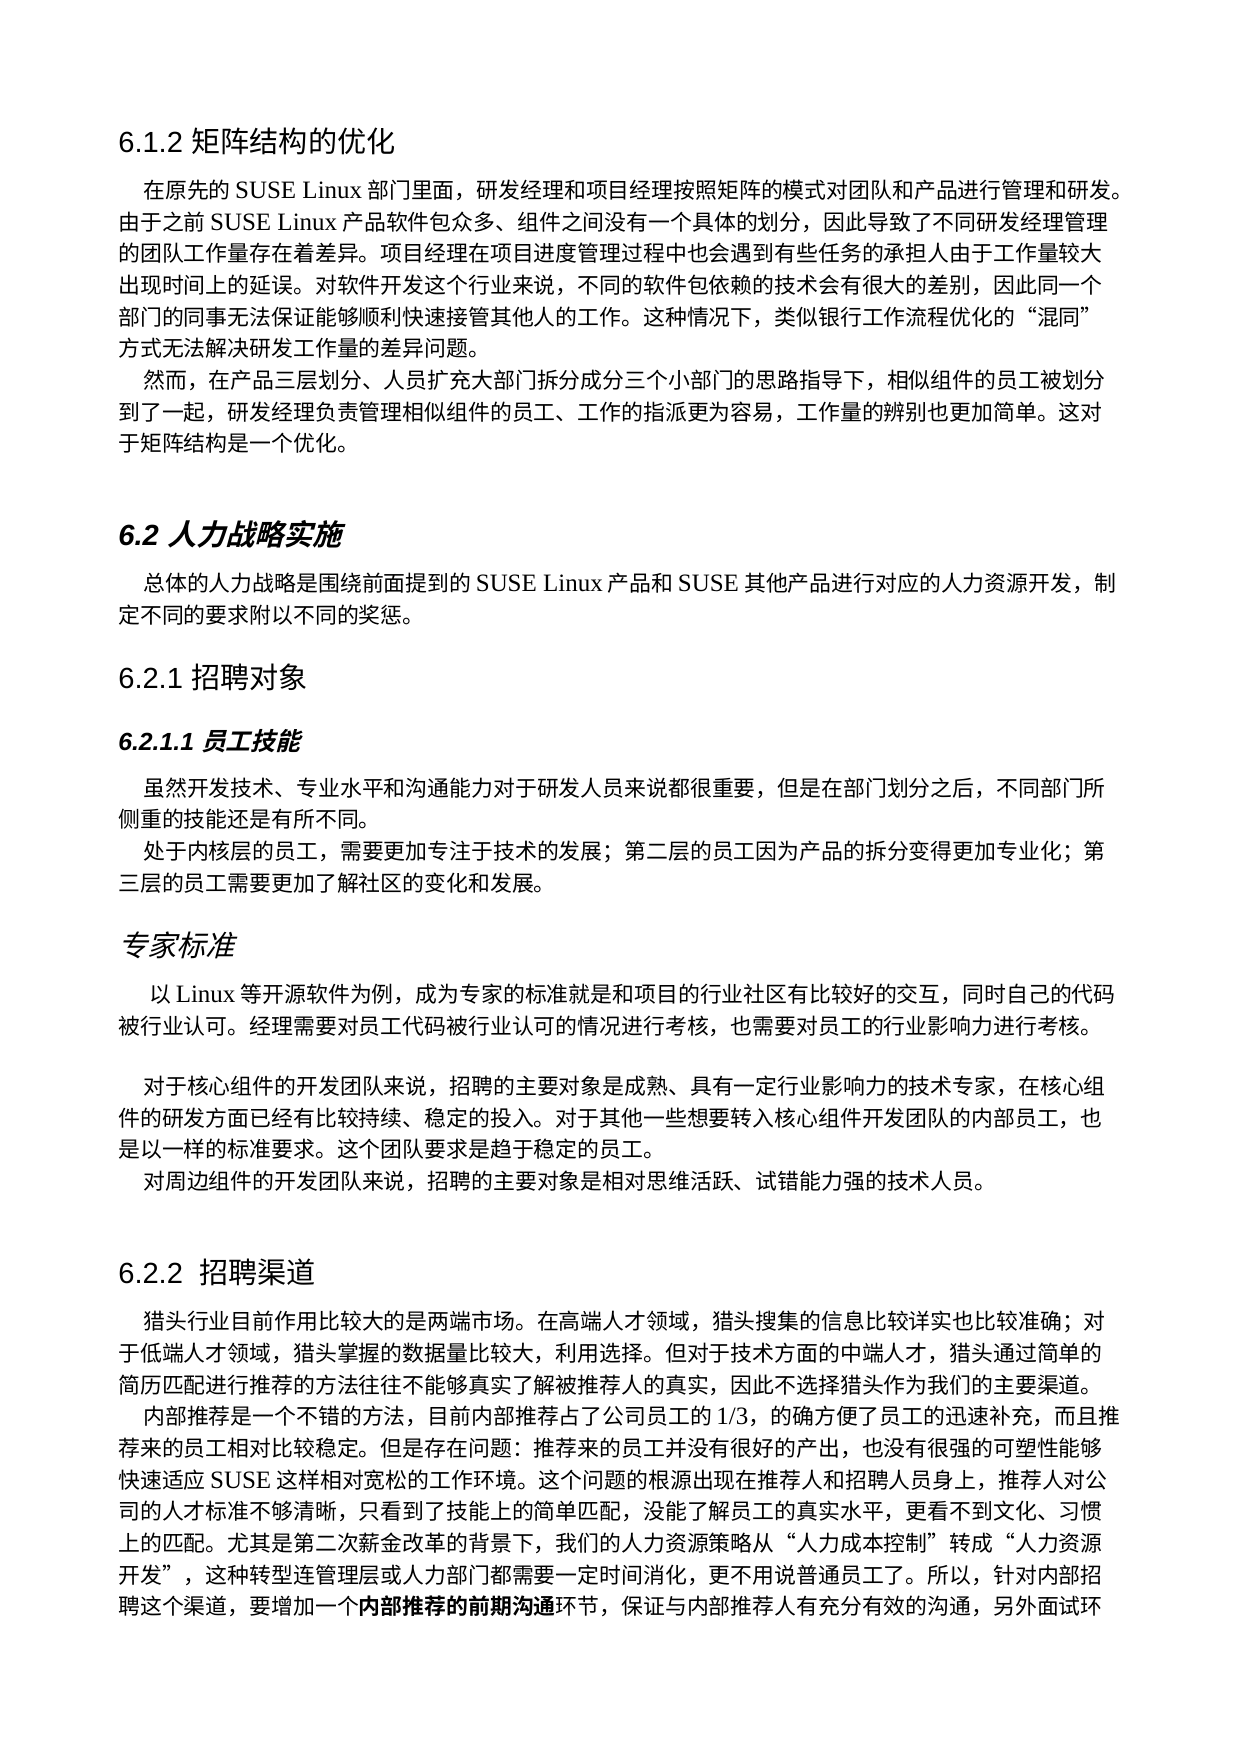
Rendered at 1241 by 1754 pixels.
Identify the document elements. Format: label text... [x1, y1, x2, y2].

subtitle 6.1.2 矩阵结构的优化 [118, 118, 1122, 160]
text 以Linux等开源软件为例，成为专家的标准就是和项目的行业社区有比较好的交互，同时自己的代码被行业认可。经理需要对员工代码被行业认可的情况进行考核，也需要对员工的行业影响力进行考核。 [118, 977, 1122, 1040]
text 处于内核层的员工，需要更加专注于技术的发展；第二层的员工因为产品的拆分变得更加专业化；第三层的员工需要更加了解社区的变化和发展。 [118, 834, 1122, 897]
subtitle 6.2 人力战略实施 [118, 512, 1122, 554]
text 在原先的SUSE Linux部门里面，研发经理和项目经理按照矩阵的模式对团队和产品进行管理和研发。由于之前SUSE Linux产品软件包众多、组件之间没有一个具体的划分，因此导致了不同研发经理管理的团队工作量存在着差异。项目经理在项目进度管理过程中也会遇到有些任务的承担人由于工作量较大出现时间上的延误。对软件开发这个行业来说，不同的软件包依赖的技术会有很大的差别，因此同一个部门的同事无法保证能够顺利快速接管其他人的工作。这种情况下，类似银行工作流程优化的“混同”方式无法解决研发工作量的差异问题。 [118, 173, 1122, 363]
text 对周边组件的开发团队来说，招聘的主要对象是相对思维活跃、试错能力强的技术人员。 [118, 1164, 1122, 1196]
text 虽然开发技术、专业水平和沟通能力对于研发人员来说都很重要，但是在部门划分之后，不同部门所侧重的技能还是有所不同。 [118, 771, 1122, 834]
text 内部推荐是一个不错的方法，目前内部推荐占了公司员工的1/3，的确方便了员工的迅速补充，而且推荐来的员工相对比较稳定。但是存在问题：推荐来的员工并没有很好的产出，也没有很强的可塑性能够快速适应SUSE这样相对宽松的工作环境。这个问题的根源出现在推荐人和招聘人员身上，推荐人对公司的人才标准不够清晰，只看到了技能上的简单匹配，没能了解员工的真实水平，更看不到文化、习惯上的匹配。尤其是第二次薪金改革的背景下，我们的人力资源策略从“人力成本控制”转成“人力资源开发”，这种转型连管理层或人力部门都需要一定时间消化，更不用说普通员工了。所以，针对内部招聘这个渠道，要增加一个内部推荐的前期沟通环节，保证与内部推荐人有充分有效的沟通，另外面试环 [118, 1399, 1122, 1621]
subtitle 6.2.1 招聘对象 [118, 655, 1122, 697]
text 然而，在产品三层划分、人员扩充大部门拆分成分三个小部门的思路指导下，相似组件的员工被划分到了一起，研发经理负责管理相似组件的员工、工作的指派更为容易，工作量的辨别也更加简单。这对于矩阵结构是一个优化。 [118, 363, 1122, 458]
subtitle 6.2.1.1 员工技能 [118, 722, 1122, 758]
text 猎头行业目前作用比较大的是两端市场。在高端人才领域，猎头搜集的信息比较详实也比较准确；对于低端人才领域，猎头掌握的数据量比较大，利用选择。但对于技术方面的中端人才，猎头通过简单的简历匹配进行推荐的方法往往不能够真实了解被推荐人的真实，因此不选择猎头作为我们的主要渠道。 [118, 1304, 1122, 1399]
text 对于核心组件的开发团队来说，招聘的主要对象是成熟、具有一定行业影响力的技术专家，在核心组件的研发方面已经有比较持续、稳定的投入。对于其他一些想要转入核心组件开发团队的内部员工，也是以一样的标准要求。这个团队要求是趋于稳定的员工。 [118, 1069, 1122, 1164]
subtitle 6.2.2 招聘渠道 [118, 1249, 1122, 1292]
text 总体的人力战略是围绕前面提到的SUSE Linux产品和SUSE其他产品进行对应的人力资源开发，制定不同的要求附以不同的奖惩。 [118, 566, 1122, 630]
text 专家标准 [118, 922, 1122, 964]
